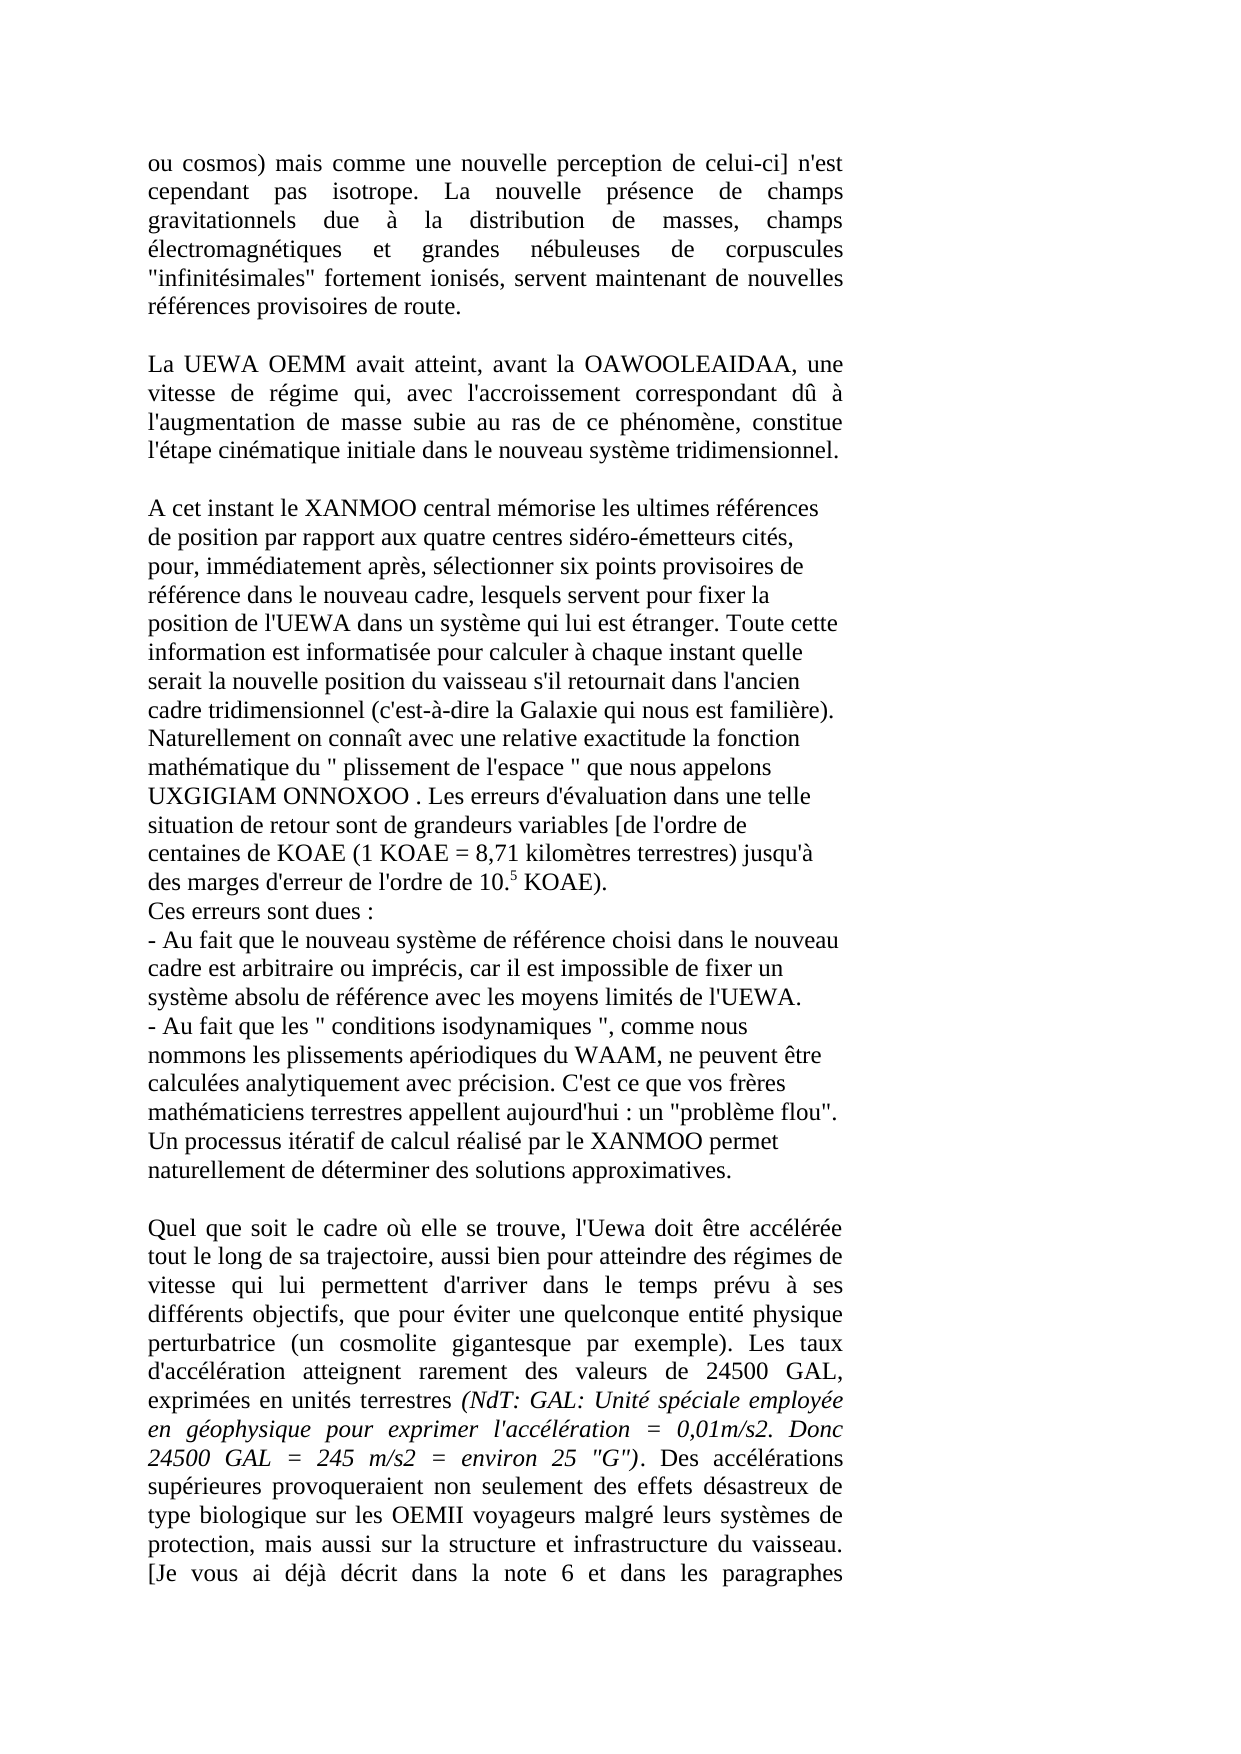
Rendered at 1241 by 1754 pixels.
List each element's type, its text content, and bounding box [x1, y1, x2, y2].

text La UEWA OEMM avait atteint, avant la OAWOOLEAIDAA, une vitesse de régime qui, avec l'accroissement correspondant dû à l'augmentation de masse subie au ras de ce phénomène, constitue l'étape cinématique initiale dans le nouveau système tridimensionnel. [148, 349, 844, 464]
text A cet instant le XANMOO central mémorise les ultimes références de position par rapport aux quatre centres sidéro-émetteurs cités, pour, immédiatement après, sélectionner six points provisoires de référence dans le nouveau cadre, lesquels servent pour fixer la position de l'UEWA dans un système qui lui est étranger. Toute cette information est informatisée pour calculer à chaque instant quelle serait la nouvelle position du vaisseau s'il retournait dans l'ancien cadre tridimensionnel (c'est-à-dire la Galaxie qui nous est familière). Naturellement on connaît avec une relative exactitude la fonction mathématique du " plissement de l'espace " que nous appelons UXGIGIAM ONNOXOO . Les erreurs d'évaluation dans une telle situation de retour sont de grandeurs variables [de l'ordre de centaines de KOAE (1 KOAE = 8,71 kilomètres terrestres) jusqu'à des marges d'erreur de l'ordre de 10.5 KOAE). Ces erreurs sont dues : - Au fait que le nouveau système de référence choisi dans le nouveau cadre est arbitraire ou imprécis, car il est impossible de fixer un système absolu de référence avec les moyens limités de l'UEWA. - Au fait que les " conditions isodynamiques ", comme nous nommons les plissements apériodiques du WAAM, ne peuvent être calculées analytiquement avec précision. C'est ce que vos frères mathématiciens terrestres appellent aujourd'hui : un "problème flou". Un processus itératif de calcul réalisé par le XANMOO permet naturellement de déterminer des solutions approximatives. [148, 493, 844, 1183]
text ou cosmos) mais comme une nouvelle perception de celui-ci] n'est cependant pas isotrope. La nouvelle présence de champs gravitationnels due à la distribution de masses, champs électromagnétiques et grandes nébuleuses de corpuscules "infinitésimales" fortement ionisés, servent maintenant de nouvelles références provisoires de route. [148, 148, 844, 320]
text Quel que soit le cadre où elle se trouve, l'Uewa doit être accélérée tout le long de sa trajectoire, aussi bien pour atteindre des régimes de vitesse qui lui permettent d'arriver dans le temps prévu à ses différents objectifs, que pour éviter une quelconque entité physique perturbatrice (un cosmolite gigantesque par exemple). Les taux d'accélération atteignent rarement des valeurs de 24500 GAL, exprimées en unités terrestres (NdT: GAL: Unité spéciale employée en géophysique pour exprimer l'accélération = 0,01m/s2. Donc 24500 GAL = 245 m/s2 = environ 25 "G"). Des accélérations supérieures provoqueraient non seulement des effets désastreux de type biologique sur les OEMII voyageurs malgré leurs systèmes de protection, mais aussi sur la structure et infrastructure du vaisseau. [Je vous ai déjà décrit dans la note 6 et dans les paragraphes [148, 1213, 844, 1586]
